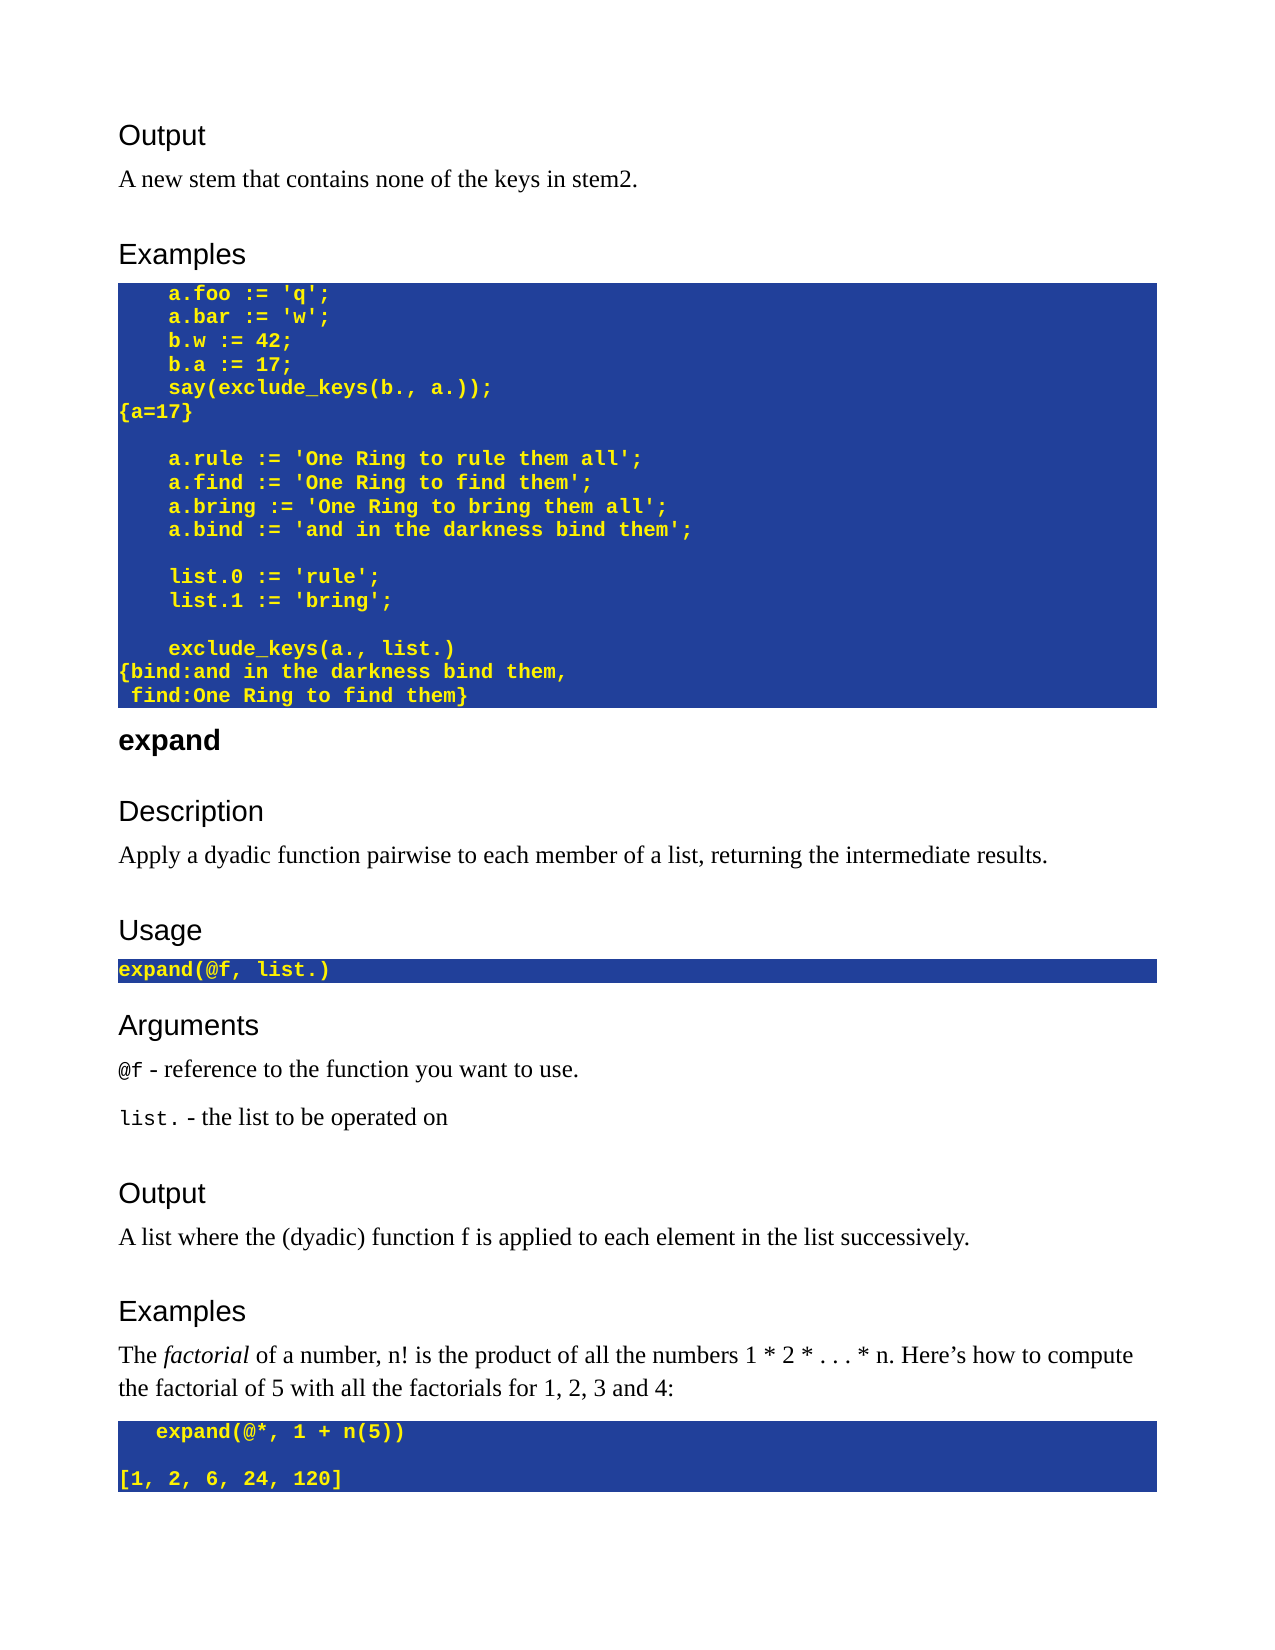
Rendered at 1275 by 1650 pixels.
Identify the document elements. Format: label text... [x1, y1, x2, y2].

subtitle Examples [118, 1294, 1157, 1328]
text A new stem that contains none of the keys in stem2. [118, 164, 1157, 193]
text a.foo := 'q'; [118, 283, 1157, 306]
text a.bar := 'w'; [118, 306, 1157, 330]
text list. - the list to be operated on [118, 1102, 1157, 1132]
text A list where the (dyadic) function f is applied to each element in the list successively. [118, 1222, 1157, 1251]
subtitle Output [118, 118, 1157, 152]
text list.1 := 'bring'; [118, 590, 1157, 614]
text b.w := 42; [118, 330, 1157, 354]
subtitle expand [118, 723, 1157, 757]
text {bind:and in the darkness bind them, [118, 661, 1157, 685]
text Apply a dyadic function pairwise to each member of a list, returning the intermediate results. [118, 840, 1157, 869]
text {a=17} [118, 401, 1157, 425]
subtitle Arguments [118, 1008, 1157, 1041]
text a.rule := 'One Ring to rule them all'; [118, 448, 1157, 472]
text b.a := 17; [118, 354, 1157, 377]
text exclude_keys(a., list.) [118, 637, 1157, 661]
text find:One Ring to find them} [118, 685, 1157, 708]
text @f - reference to the function you want to use. [118, 1054, 1157, 1083]
subtitle Examples [118, 237, 1157, 270]
text a.find := 'One Ring to find them'; [118, 472, 1157, 496]
subtitle Description [118, 794, 1157, 828]
subtitle Output [118, 1176, 1157, 1209]
text expand(@f, list.) [118, 959, 1157, 983]
text say(exclude_keys(b., a.)); [118, 377, 1157, 401]
text a.bring := 'One Ring to bring them all'; [118, 496, 1157, 519]
subtitle Usage [118, 913, 1157, 946]
text a.bind := 'and in the darkness bind them'; [118, 519, 1157, 543]
text expand(@*, 1 + n(5)) [118, 1421, 1157, 1445]
text list.0 := 'rule'; [118, 567, 1157, 590]
text [1, 2, 6, 24, 120] [118, 1468, 1157, 1492]
text The factorial of a number, n! is the product of all the numbers 1 * 2 * . . . * n. Here’s how to compute the factorial of 5 with all the factorials for 1, 2, 3 and 4: [118, 1340, 1157, 1402]
